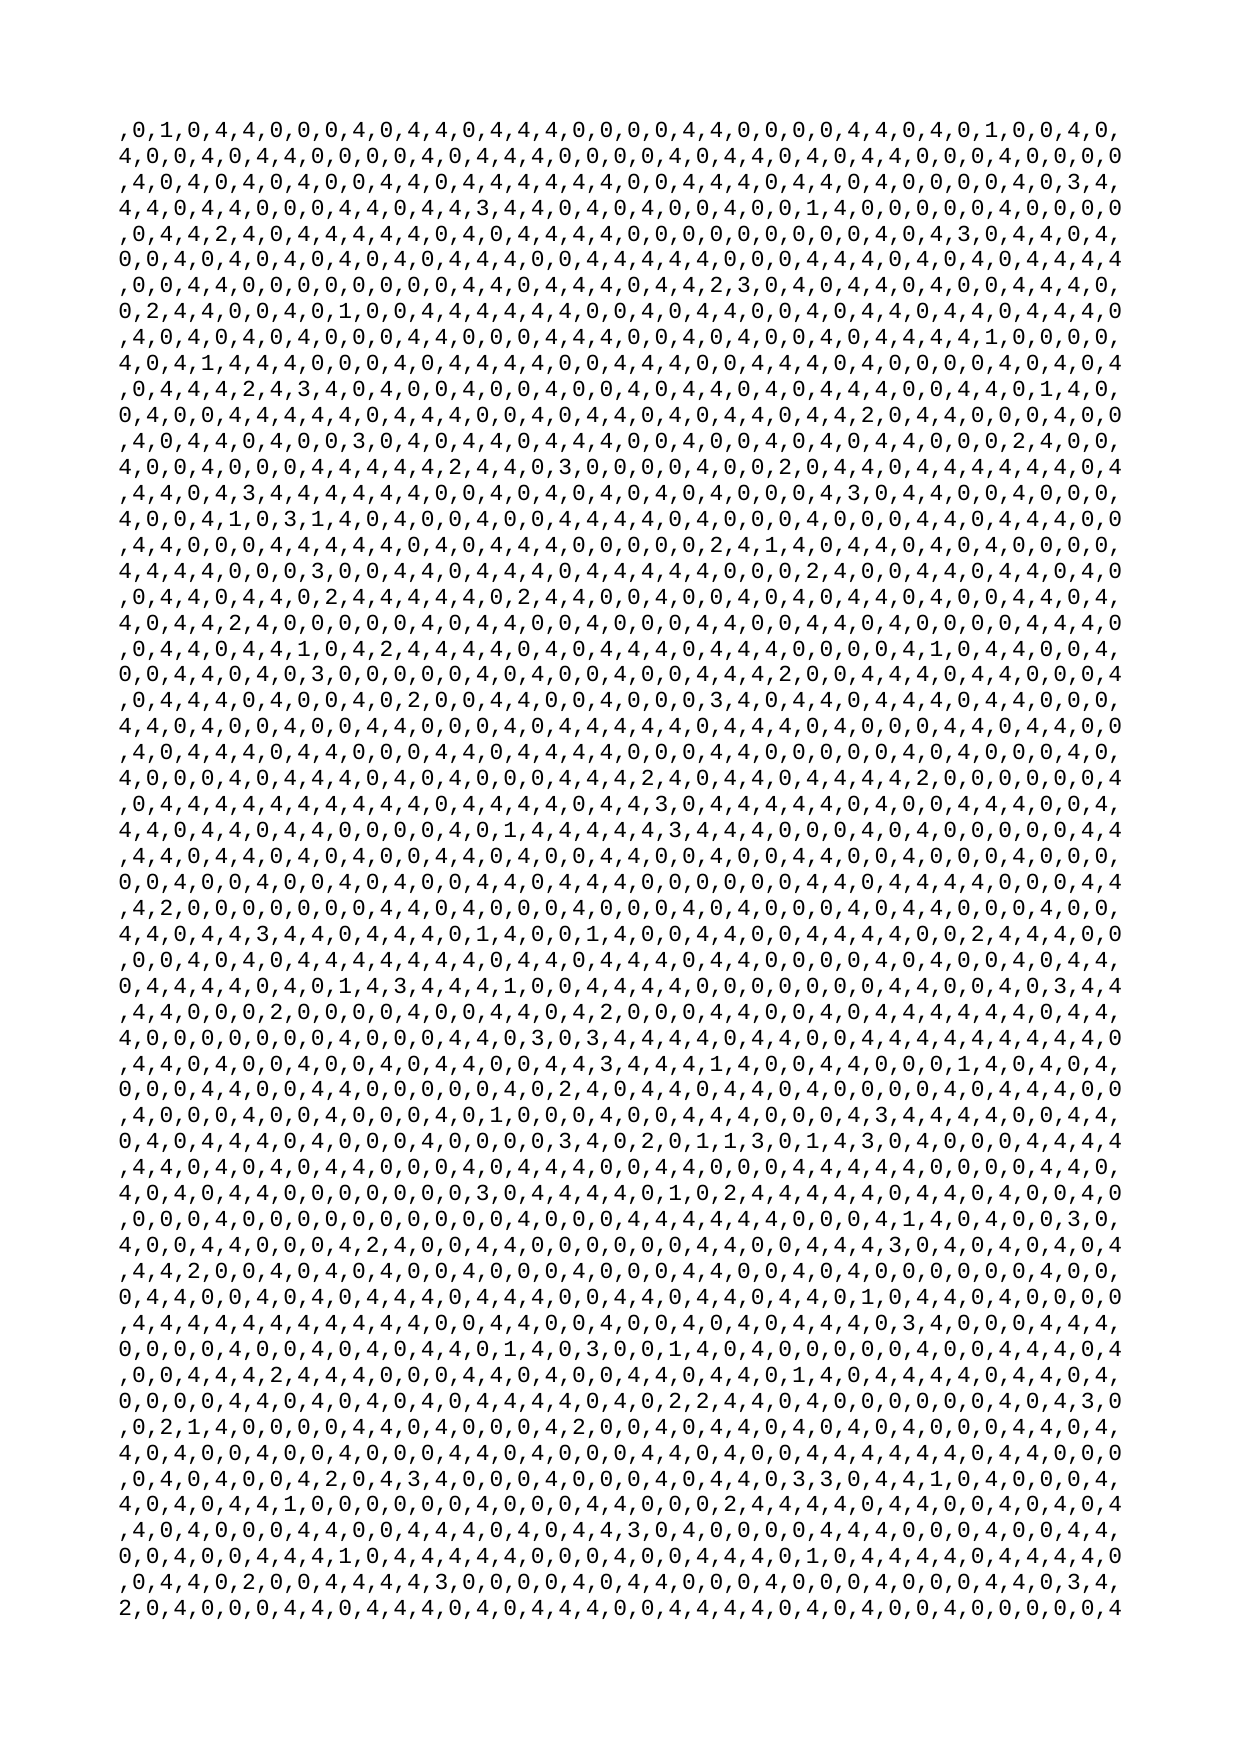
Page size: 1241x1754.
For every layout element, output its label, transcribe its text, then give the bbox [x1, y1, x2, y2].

text ,0,1,0,4,4,0,0,0,4,0,4,4,0,4,4,4,0,0,0,0,4,4,0,0,0,0,4,4,0,4,0,1,0,0,4,0,4,0,0,4,0,4,4,0,0,0,0,4,0,4,4,4,0,0,0,0,4,0,4,4,0,4,0,4,4,0,0,0,4,0,0,0,0,4,0,4,0,4,0,4,0,0,4,4,0,4,4,4,4,4,4,0,0,4,4,4,0,4,4,0,4,0,0,0,0,4,0,3,4,4,4,0,4,4,0,0,0,4,4,0,4,4,3,4,4,0,4,0,4,0,0,4,0,0,1,4,0,0,0,0,0,4,0,0,0,0,0,4,4,2,4,0,4,4,4,4,4,0,4,0,4,4,4,4,0,0,0,0,0,0,0,0,0,4,0,4,3,0,4,4,0,4,0,0,4,0,4,0,4,0,4,0,4,0,4,4,4,0,0,4,4,4,4,4,0,0,0,4,4,4,0,4,0,4,0,4,4,4,4,0,0,4,4,0,0,0,0,0,0,0,0,4,4,0,4,4,4,0,4,4,2,3,0,4,0,4,4,0,4,0,0,4,4,4,0,0,2,4,4,0,0,4,0,1,0,0,4,4,4,4,4,4,0,0,4,0,4,4,0,0,4,0,4,4,0,4,4,0,4,4,4,0,4,0,4,0,4,0,4,0,0,0,4,4,0,0,0,4,4,4,0,0,4,0,4,0,0,4,0,4,4,4,4,1,0,0,0,0,4,0,4,1,4,4,4,0,0,0,4,0,4,4,4,4,0,0,4,4,4,0,0,4,4,4,0,4,0,0,0,0,4,0,4,0,4,0,4,4,4,2,4,3,4,0,4,0,0,4,0,0,4,0,0,4,0,4,4,0,4,0,4,4,4,0,0,4,4,0,1,4,0,0,4,0,0,4,4,4,4,4,0,4,4,4,0,0,4,0,4,4,0,4,0,4,4,0,4,4,2,0,4,4,0,0,0,4,0,0,4,0,4,4,0,4,0,0,3,0,4,0,4,4,0,4,4,4,0,0,4,0,0,4,0,4,0,4,4,0,0,0,2,4,0,0,4,0,0,4,0,0,0,4,4,4,4,4,2,4,4,0,3,0,0,0,0,4,0,0,2,0,4,4,0,4,4,4,4,4,4,0,4,4,4,0,4,3,4,4,4,4,4,4,0,0,4,0,4,0,4,0,4,0,4,0,0,0,4,3,0,4,4,0,0,4,0,0,0,4,0,0,4,1,0,3,1,4,0,4,0,0,4,0,0,4,4,4,4,0,4,0,0,0,4,0,0,0,4,4,0,4,4,4,0,0,4,4,0,0,0,4,4,4,4,4,0,4,0,4,4,4,0,0,0,0,0,2,4,1,4,0,4,4,0,4,0,4,0,0,0,0,4,4,4,4,0,0,0,3,0,0,4,4,0,4,4,4,0,4,4,4,4,4,0,0,0,2,4,0,0,4,4,0,4,4,0,4,0,0,4,4,0,4,4,0,2,4,4,4,4,4,0,2,4,4,0,0,4,0,0,4,0,4,0,4,4,0,4,0,0,4,4,0,4,4,0,4,4,2,4,0,0,0,0,0,4,0,4,4,0,0,4,0,0,0,4,4,0,0,4,4,0,4,0,0,0,0,4,4,4,0,0,4,4,0,4,4,1,0,4,2,4,4,4,4,0,4,0,4,4,4,0,4,4,4,0,0,0,0,4,1,0,4,4,0,0,4,0,0,4,4,0,4,0,3,0,0,0,0,0,4,0,4,0,0,4,0,0,4,4,4,2,0,0,4,4,4,0,4,4,0,0,0,4,0,4,4,4,0,4,0,0,4,0,2,0,0,4,4,0,0,4,0,0,0,3,4,0,4,4,0,4,4,4,0,4,4,0,0,0,4,4,0,4,0,0,4,0,0,4,4,0,0,0,4,0,4,4,4,4,4,0,4,4,4,0,4,0,0,0,4,4,0,4,4,0,0,4,0,4,4,4,0,4,4,0,0,0,4,4,0,4,4,4,4,0,0,0,4,4,0,0,0,0,0,4,0,4,0,0,0,4,0,4,0,0,0,4,0,4,4,4,0,4,0,4,0,0,0,4,4,4,2,4,0,4,4,0,4,4,4,4,2,0,0,0,0,0,0,4,0,4,4,4,4,4,4,4,4,4,4,0,4,4,4,4,0,4,4,3,0,4,4,4,4,4,0,4,0,0,4,4,4,0,0,4,4,4,0,4,4,0,4,4,0,0,0,0,4,0,1,4,4,4,4,4,3,4,4,4,0,0,0,4,0,4,0,0,0,0,0,4,4,4,4,0,4,4,0,4,0,4,0,0,4,4,0,4,0,0,4,4,0,0,4,0,0,4,4,0,0,4,0,0,0,4,0,0,0,0,0,4,0,0,4,0,0,4,0,4,0,0,4,4,0,4,4,4,0,0,0,0,0,0,4,4,0,4,4,4,4,0,0,0,4,4,4,2,0,0,0,0,0,0,0,4,4,0,4,0,0,0,4,0,0,0,4,0,4,0,0,0,4,0,4,4,0,0,0,4,0,0,4,4,0,4,4,3,4,4,0,4,4,4,0,1,4,0,0,1,4,0,0,4,4,0,0,4,4,4,4,0,0,2,4,4,4,0,0,0,0,4,0,4,0,4,4,4,4,4,4,4,0,4,4,0,4,4,4,0,4,4,0,0,0,0,4,0,4,0,0,4,0,4,4,0,4,4,4,4,0,4,0,1,4,3,4,4,4,1,0,0,4,4,4,4,0,0,0,0,0,0,0,4,4,0,0,4,0,3,4,4,4,4,0,0,0,2,0,0,0,0,4,0,0,4,4,0,4,2,0,0,0,4,4,0,0,4,0,4,4,4,4,4,4,0,4,4,4,0,0,0,0,0,0,0,4,0,0,0,4,4,0,3,0,3,4,4,4,4,0,4,4,0,0,4,4,4,4,4,4,4,4,4,0,4,4,0,4,0,0,4,0,0,4,0,4,4,0,0,4,4,3,4,4,4,1,4,0,0,4,4,0,0,0,1,4,0,4,0,4,0,0,0,4,4,0,0,4,4,0,0,0,0,0,4,0,2,4,0,4,4,0,4,4,0,4,0,0,0,0,4,0,4,4,4,0,0,4,0,0,0,4,0,0,4,0,0,0,4,0,1,0,0,0,4,0,0,4,4,4,0,0,0,4,3,4,4,4,4,0,0,4,4,0,4,0,4,4,4,0,4,0,0,0,4,0,0,0,0,3,4,0,2,0,1,1,3,0,1,4,3,0,4,0,0,0,4,4,4,4,4,4,0,4,0,4,0,4,4,0,0,0,4,0,4,4,4,0,0,4,4,0,0,0,4,4,4,4,4,0,0,0,0,4,4,0,4,0,4,0,4,4,0,0,0,0,0,0,0,3,0,4,4,4,4,0,1,0,2,4,4,4,4,4,0,4,4,0,4,0,0,4,0,0,0,0,4,0,0,0,0,0,0,0,0,0,0,4,0,0,0,4,4,4,4,4,4,0,0,0,4,1,4,0,4,0,0,3,0,4,0,0,4,4,0,0,0,4,2,4,0,0,4,4,0,0,0,0,0,0,4,4,0,0,4,4,4,3,0,4,0,4,0,4,0,4,4,4,2,0,0,4,0,4,0,4,0,0,4,0,0,0,4,0,0,0,4,4,0,0,4,0,4,0,0,0,0,0,0,4,0,0,0,4,4,0,0,4,0,4,0,4,4,4,0,4,4,4,0,0,4,4,0,4,4,0,4,4,0,1,0,4,4,0,4,0,0,0,0,4,4,4,4,4,4,4,4,4,4,4,0,0,4,4,0,0,4,0,0,4,0,4,0,4,4,4,0,3,4,0,0,0,4,4,4,0,0,0,0,4,0,0,4,0,4,0,4,4,0,1,4,0,3,0,0,1,4,0,4,0,0,0,0,0,4,0,0,4,4,4,0,4,0,0,4,4,4,2,4,4,4,0,0,0,4,4,0,4,0,0,4,4,0,4,4,0,1,4,0,4,4,4,4,0,4,4,0,4,0,0,0,0,4,4,0,4,0,4,0,4,0,4,4,4,4,0,4,0,2,2,4,4,0,4,0,0,0,0,0,0,4,0,4,3,0,0,2,1,4,0,0,0,0,4,4,0,4,0,0,0,4,2,0,0,4,0,4,4,0,4,0,4,0,4,0,0,0,4,4,0,4,4,0,4,0,0,4,0,0,4,0,0,0,4,4,0,4,0,0,0,4,4,0,4,0,0,4,4,4,4,4,4,0,4,4,0,0,0,0,4,0,4,0,0,4,2,0,4,3,4,0,0,0,4,0,0,0,4,0,4,4,0,3,3,0,4,4,1,0,4,0,0,0,4,4,0,4,0,4,4,1,0,0,0,0,0,0,4,0,0,0,4,4,0,0,0,2,4,4,4,4,0,4,4,0,0,4,0,4,0,4,4,0,4,0,0,0,4,4,0,0,4,4,4,0,4,0,4,4,3,0,4,0,0,0,0,4,4,4,0,0,0,4,0,0,4,4,0,0,4,0,0,4,4,4,1,0,4,4,4,4,4,0,0,0,4,0,0,4,4,4,0,1,0,4,4,4,4,0,4,4,4,4,0,0,4,4,0,2,0,0,4,4,4,4,3,0,0,0,0,4,0,4,4,0,0,0,4,0,0,0,4,0,0,0,4,4,0,3,4,2,0,4,0,0,0,4,4,0,4,4,4,0,4,0,4,4,4,0,0,4,4,4,4,0,4,0,4,0,0,4,0,0,0,0,0,4 [118, 118, 1122, 1622]
